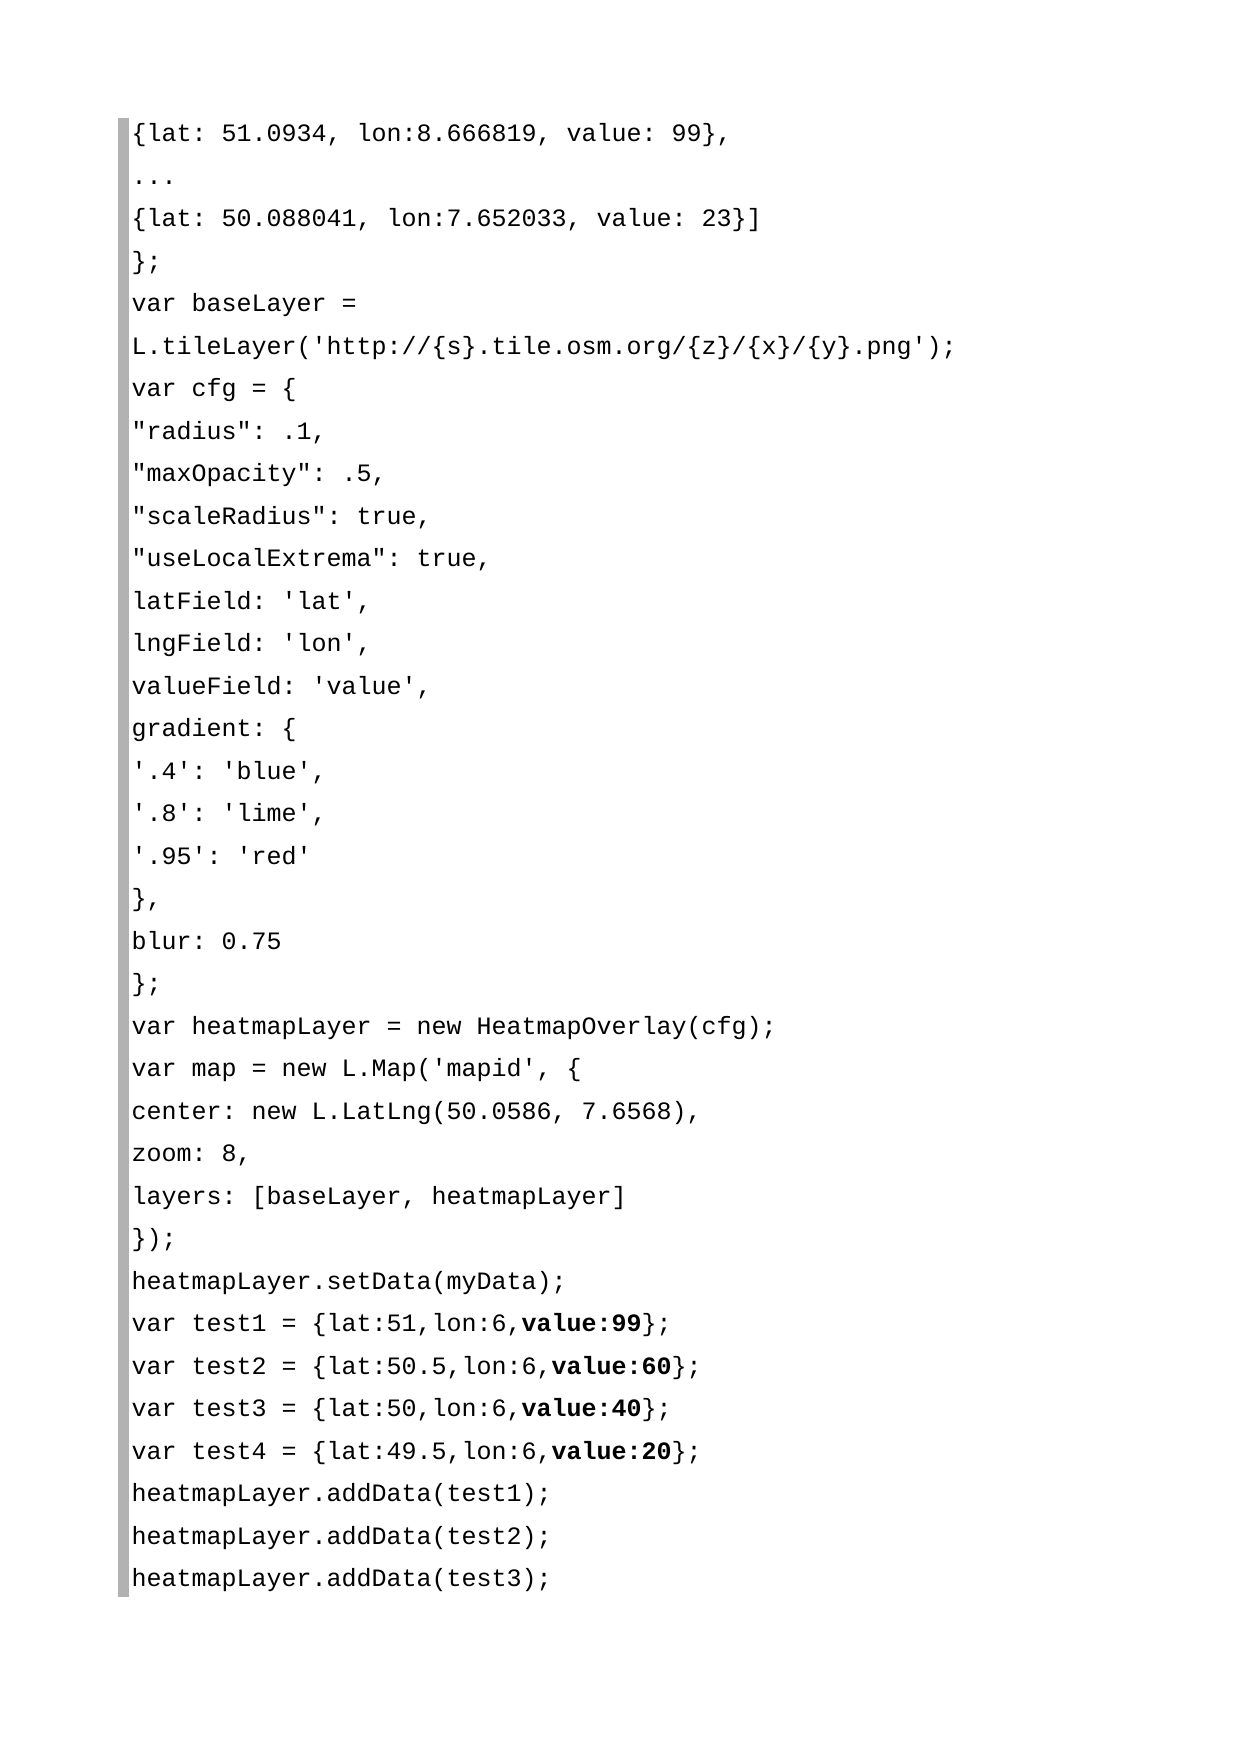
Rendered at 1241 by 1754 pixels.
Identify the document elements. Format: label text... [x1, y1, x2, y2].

text var test2 = {lat:50.5,lon:6,value:60}; [129, 1351, 1122, 1382]
text "useLocalExtrema": true, [129, 543, 1122, 574]
text center: new L.LatLng(50.0586, 7.6568), [129, 1096, 1122, 1127]
text var baseLayer = L.tileLayer('http://{s}.tile.osm.org/{z}/{x}/{y}.png'); [129, 288, 1122, 362]
text lngField: 'lon', [129, 628, 1122, 659]
text layers: [baseLayer, heatmapLayer] [129, 1181, 1122, 1212]
text gradient: { [129, 713, 1122, 744]
text var cfg = { [129, 373, 1122, 404]
text "maxOpacity": .5, [129, 458, 1122, 489]
text blur: 0.75 [129, 926, 1122, 957]
text {lat: 50.088041, lon:7.652033, value: 23}] [129, 203, 1122, 234]
text zoom: 8, [129, 1138, 1122, 1169]
text "radius": .1, [129, 416, 1122, 447]
text var test1 = {lat:51,lon:6,value:99}; [129, 1308, 1122, 1339]
text }; [129, 246, 1122, 277]
text }); [129, 1223, 1122, 1254]
text var test4 = {lat:49.5,lon:6,value:20}; [129, 1436, 1122, 1467]
text }, [129, 883, 1122, 914]
text heatmapLayer.addData(test1); [129, 1478, 1122, 1509]
text "scaleRadius": true, [129, 501, 1122, 532]
text heatmapLayer.setData(myData); [129, 1266, 1122, 1297]
text '.95': 'red' [129, 841, 1122, 872]
text heatmapLayer.addData(test3); [129, 1563, 1122, 1597]
text valueField: 'value', [129, 671, 1122, 702]
text var heatmapLayer = new HeatmapOverlay(cfg); [129, 1011, 1122, 1042]
text '.4': 'blue', [129, 756, 1122, 787]
text var map = new L.Map('mapid', { [129, 1053, 1122, 1084]
text }; [129, 968, 1122, 999]
text latField: 'lat', [129, 586, 1122, 617]
text heatmapLayer.addData(test2); [129, 1521, 1122, 1552]
text {lat: 51.0934, lon:8.666819, value: 99}, [129, 118, 1122, 149]
text var test3 = {lat:50,lon:6,value:40}; [129, 1393, 1122, 1424]
text '.8': 'lime', [129, 798, 1122, 829]
text ... [129, 161, 1122, 192]
